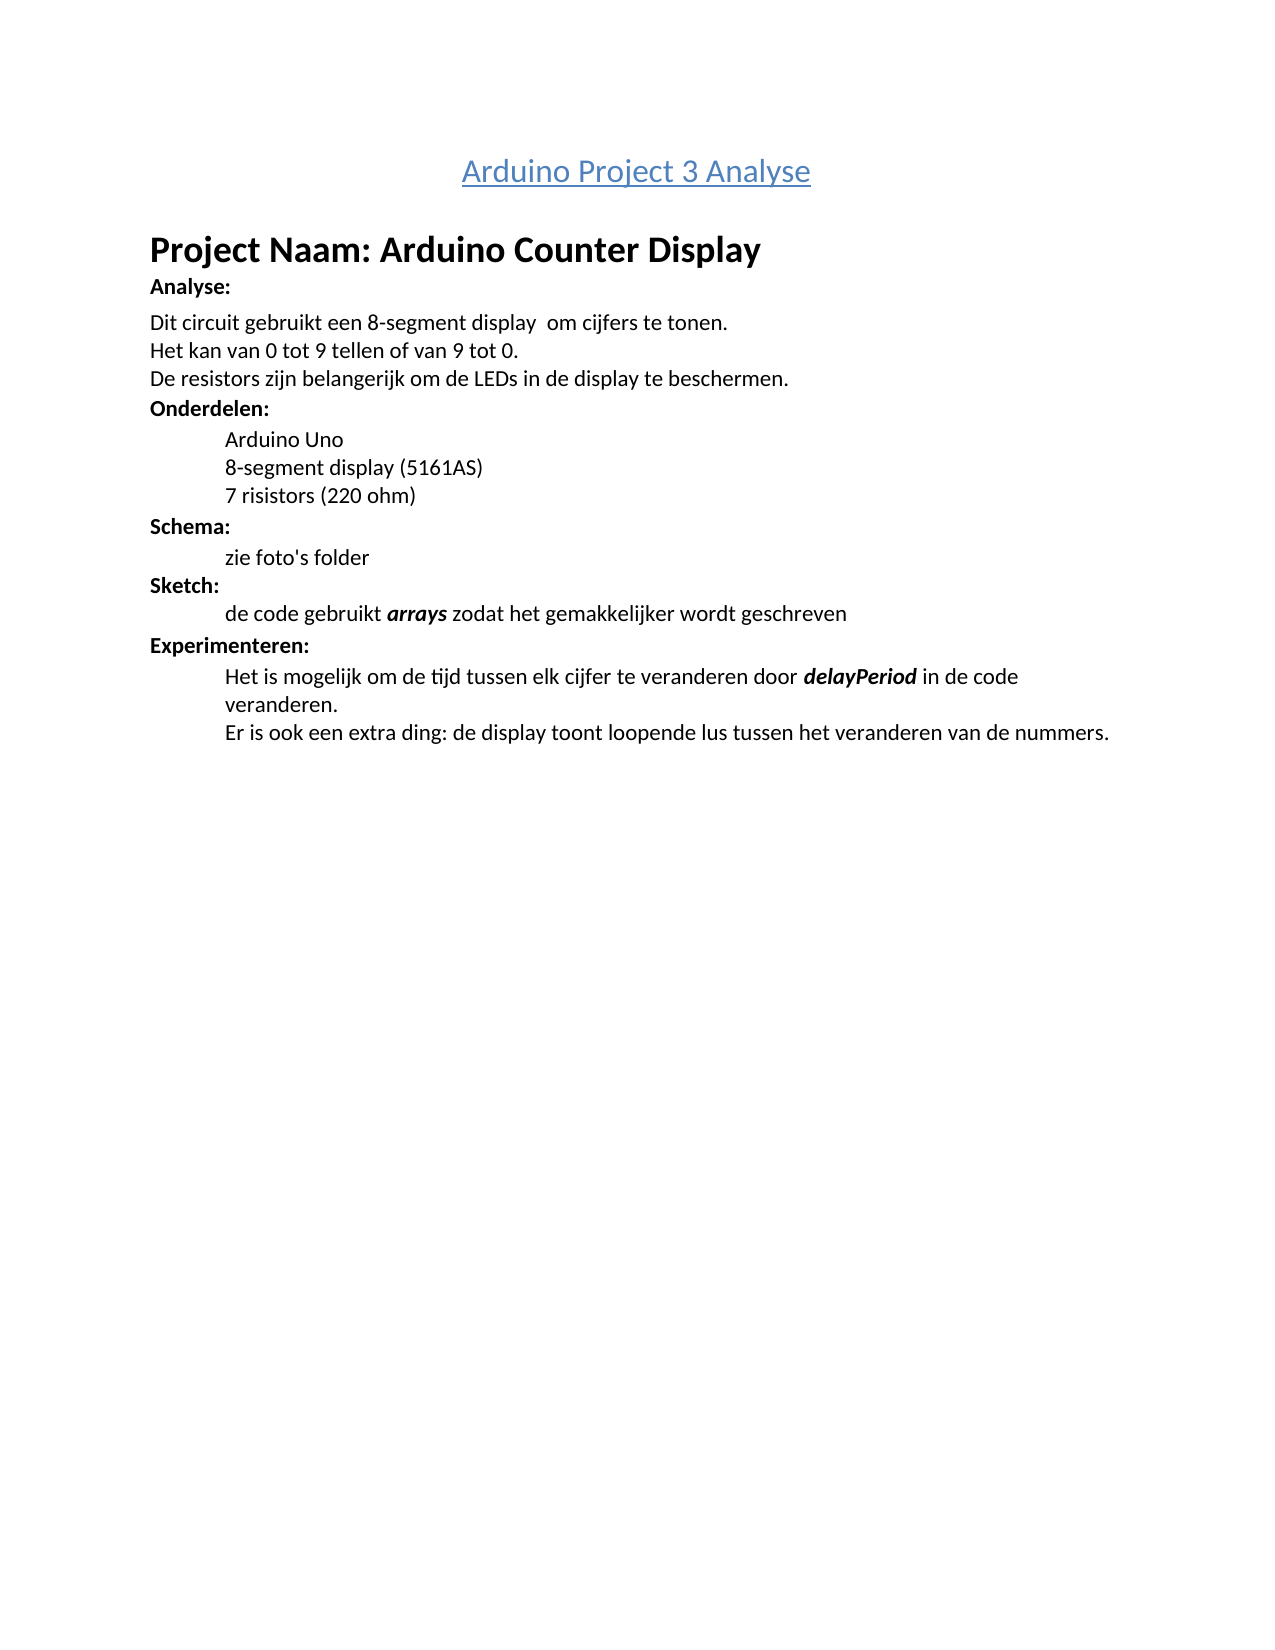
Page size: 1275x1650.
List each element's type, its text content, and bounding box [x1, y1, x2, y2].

text 8-segment display (5161AS) [225, 453, 1125, 481]
text Het is mogelijk om de tijd tussen elk cijfer te veranderen door delayPeriod in de code veranderen. [225, 662, 1125, 718]
text 7 risistors (220 ohm) [225, 481, 1125, 509]
text de code gebruikt arrays zodat het gemakkelijker wordt geschreven [225, 599, 1125, 627]
text Analyse: [150, 272, 1125, 300]
text Dit circuit gebruikt een 8-segment display om cijfers te tonen. [150, 308, 1067, 336]
text Het kan van 0 tot 9 tellen of van 9 tot 0. [150, 336, 1067, 364]
text Experimenteren: [150, 631, 1125, 659]
text Er is ook een extra ding: de display toont loopende lus tussen het veranderen van de nummers. [225, 718, 1125, 746]
text Arduino Project 3 Analyse [150, 150, 1123, 191]
text De resistors zijn belangerijk om de LEDs in de display te beschermen. [150, 364, 1067, 392]
text Schema: [150, 512, 1125, 540]
text Arduino Uno [225, 425, 1125, 453]
text Onderdelen: [150, 394, 1125, 422]
text Sketch: [150, 571, 1125, 599]
text zie foto's folder [225, 543, 1125, 571]
text Project Naam: Arduino Counter Display [150, 226, 1125, 272]
